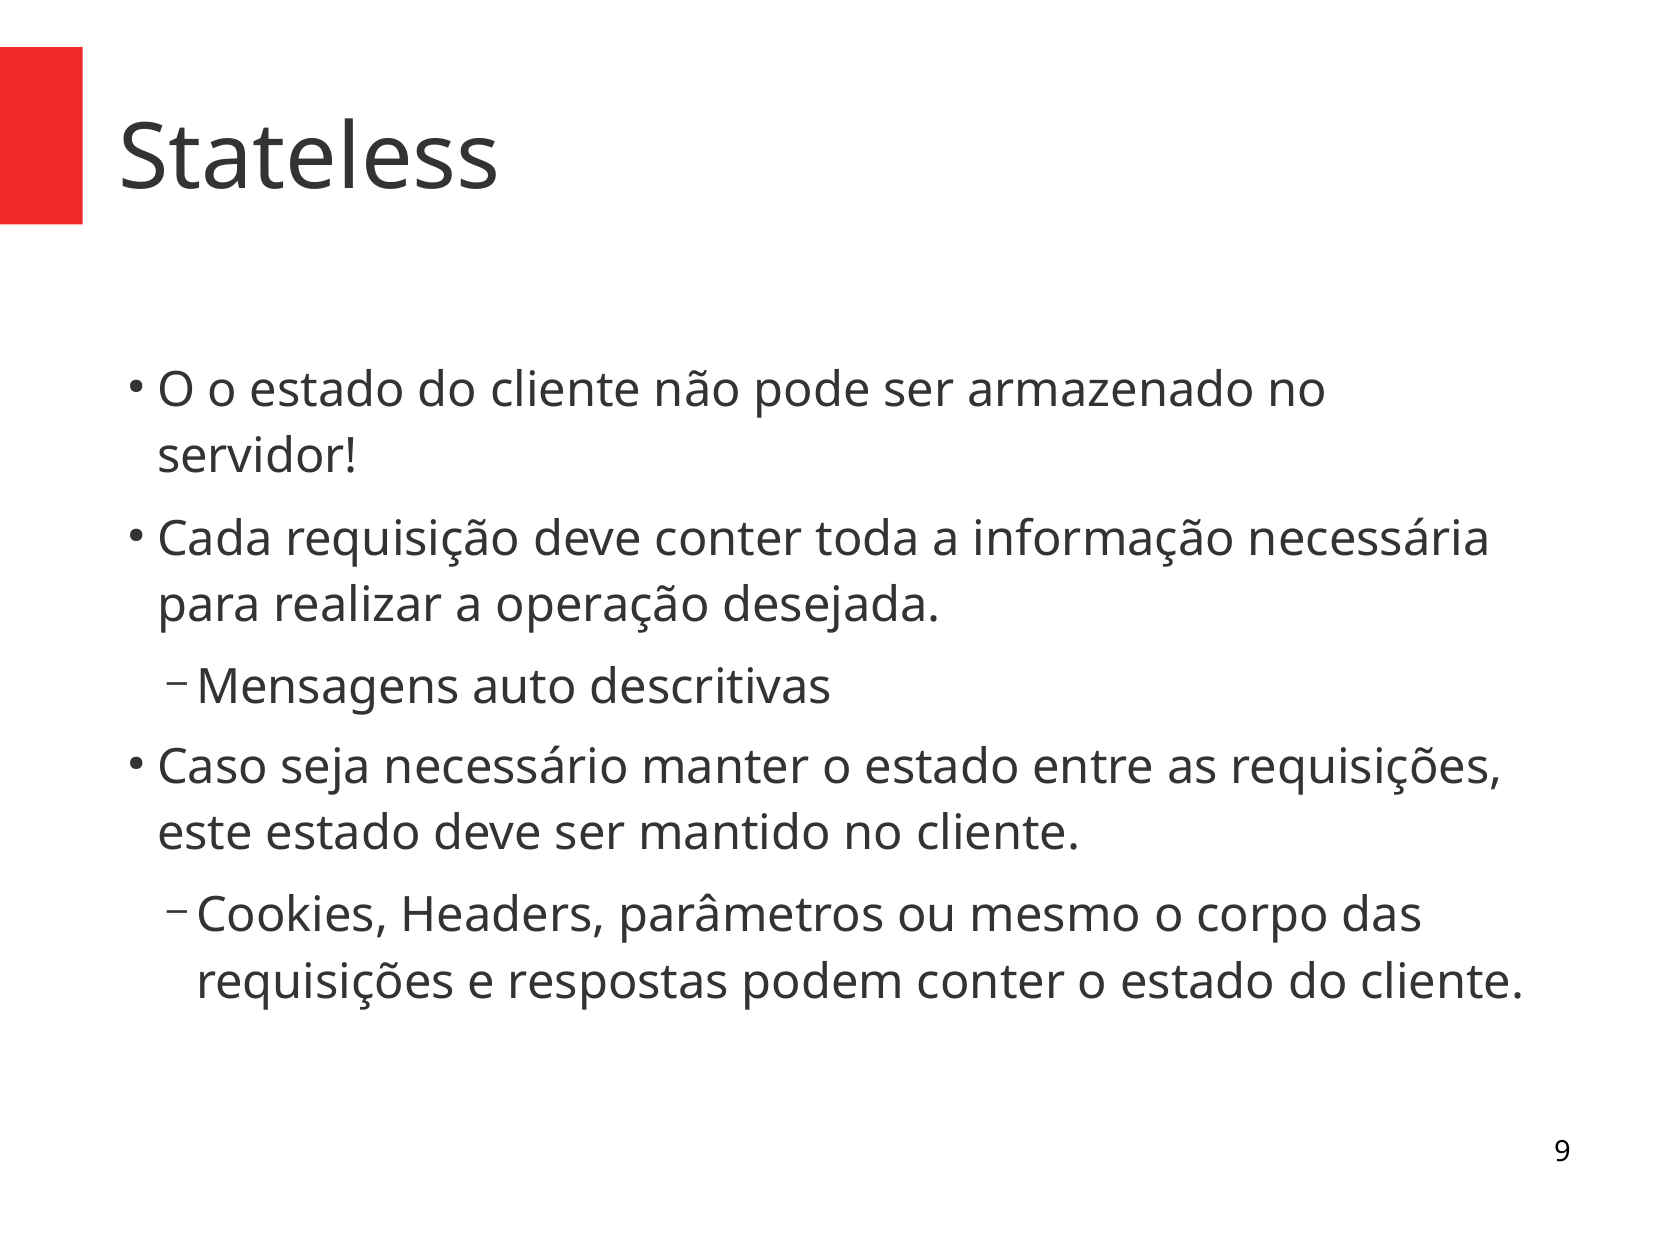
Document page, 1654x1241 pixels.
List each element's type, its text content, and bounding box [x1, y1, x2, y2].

title Stateless [118, 49, 1571, 257]
list O o estado do cliente não pode ser armazenado no servidor! Cada requisição deve conter toda a informação necessária para realizar a operação desejada. Mensagens auto descritivas Caso seja necessário manter o estado entre as requisições, este estado deve ser mantido no cliente. Cookies, Headers, parâmetros ou mesmo o corpo das requisições e respostas podem conter o estado do cliente. [118, 354, 1536, 1074]
